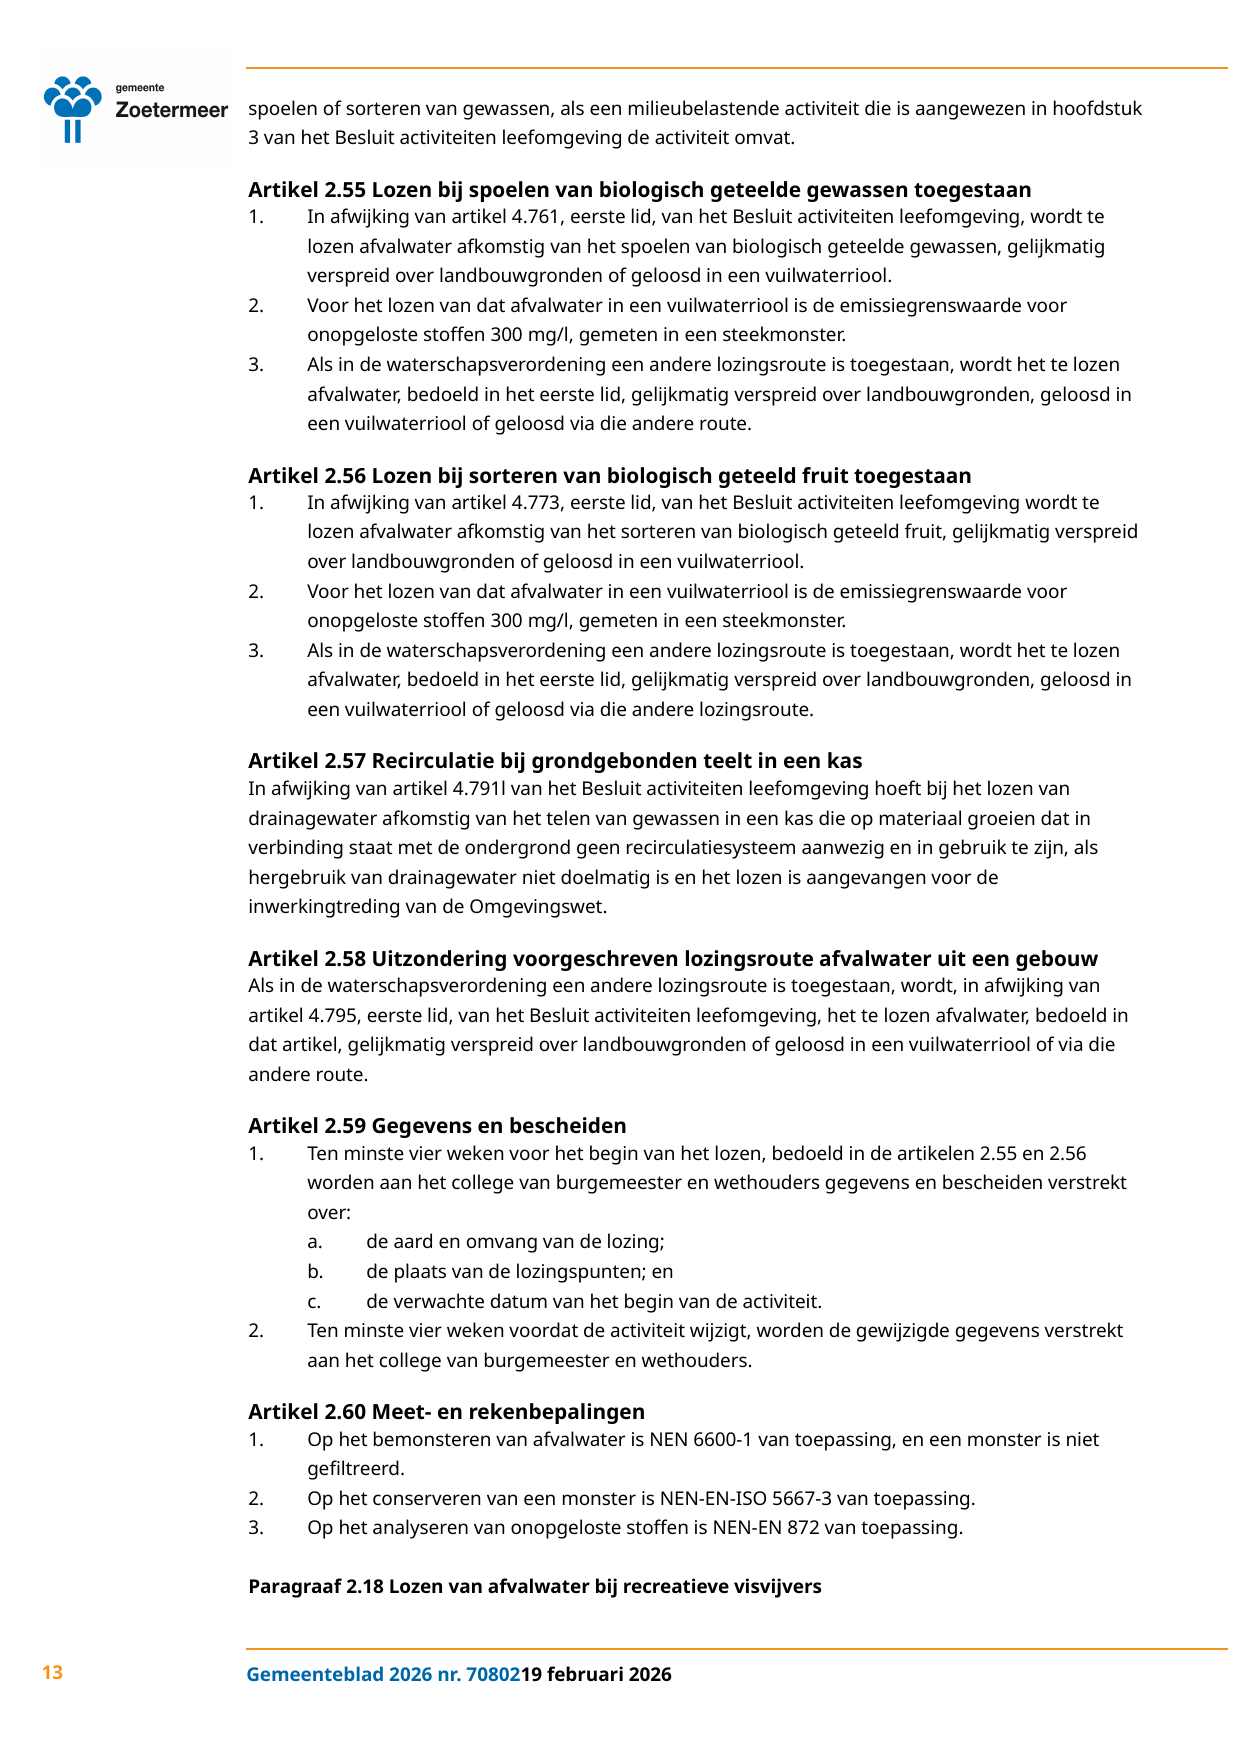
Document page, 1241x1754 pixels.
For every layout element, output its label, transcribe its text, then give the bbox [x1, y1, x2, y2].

list Als in de waterschapsverordening een andere lozingsroute is toegestaan, wordt het te lozen afvalwater, bedoeld in het eerste lid, gelijkmatig verspreid over landbouwgronden, geloosd in een vuilwaterriool of geloosd via die andere route. [248, 351, 1152, 436]
list de aard en omvang van de lozing; [307, 1229, 1152, 1254]
list de plaats van de lozingspunten; en [307, 1258, 1152, 1284]
text spoelen of sorteren van gewassen, als een milieubelastende activiteit die is aangewezen in hoofdstuk 3 van het Besluit activiteiten leefomgeving de activiteit omvat. [248, 95, 1152, 150]
list In afwijking van artikel 4.761, eerste lid, van het Besluit activiteiten leefomgeving, wordt te lozen afvalwater afkomstig van het spoelen van biologisch geteelde gewassen, gelijkmatig verspreid over landbouwgronden of geloosd in een vuilwaterriool. [248, 203, 1152, 288]
text In afwijking van artikel 4.791l van het Besluit activiteiten leefomgeving hoeft bij het lozen van drainagewater afkomstig van het telen van gewassen in een kas die op materiaal groeien dat in verbinding staat met de ondergrond geen recirculatiesysteem aanwezig en in gebruik te zijn, als hergebruik van drainagewater niet doelmatig is en het lozen is aangevangen voor de inwerkingtreding van de Omgevingswet. [248, 775, 1152, 919]
list Op het conserveren van een monster is NEN-EN-ISO 5667-3 van toepassing. [248, 1485, 1152, 1511]
list Op het analyseren van onopgeloste stoffen is NEN-EN 872 van toepassing. [248, 1514, 1152, 1540]
text Als in de waterschapsverordening een andere lozingsroute is toegestaan, wordt, in afwijking van artikel 4.795, eerste lid, van het Besluit activiteiten leefomgeving, het te lozen afvalwater, bedoeld in dat artikel, gelijkmatig verspreid over landbouwgronden of geloosd in een vuilwaterriool of via die andere route. [248, 972, 1152, 1087]
text Artikel 2.59 Gegevens en bescheiden [248, 1111, 1152, 1140]
text Artikel 2.56 Lozen bij sorteren van biologisch geteeld fruit toegestaan [248, 461, 1152, 489]
text Artikel 2.55 Lozen bij spoelen van biologisch geteelde gewassen toegestaan [248, 175, 1152, 203]
list Ten minste vier weken voor het begin van het lozen, bedoeld in de artikelen 2.55 en 2.56 worden aan het college van burgemeester en wethouders gegevens en bescheiden verstrekt over: [248, 1140, 1152, 1225]
list Voor het lozen van dat afvalwater in een vuilwaterriool is de emissiegrenswaarde voor onopgeloste stoffen 300 mg/l, gemeten in een steekmonster. [248, 292, 1152, 347]
text Paragraaf 2.18 Lozen van afvalwater bij recreatieve visvijvers [248, 1574, 1152, 1599]
picture [41, 47, 231, 172]
list Als in de waterschapsverordening een andere lozingsroute is toegestaan, wordt het te lozen afvalwater, bedoeld in het eerste lid, gelijkmatig verspreid over landbouwgronden, geloosd in een vuilwaterriool of geloosd via die andere lozingsroute. [248, 637, 1152, 722]
list Op het bemonsteren van afvalwater is NEN 6600-1 van toepassing, en een monster is niet gefiltreerd. [248, 1426, 1152, 1481]
text Artikel 2.57 Recirculatie bij grondgebonden teelt in een kas [248, 747, 1152, 775]
text Artikel 2.58 Uitzondering voorgeschreven lozingsroute afvalwater uit een gebouw [248, 944, 1152, 972]
list de verwachte datum van het begin van de activiteit. [307, 1288, 1152, 1313]
text Artikel 2.60 Meet- en rekenbepalingen [248, 1397, 1152, 1426]
list Voor het lozen van dat afvalwater in een vuilwaterriool is de emissiegrenswaarde voor onopgeloste stoffen 300 mg/l, gemeten in een steekmonster. [248, 578, 1152, 633]
list In afwijking van artikel 4.773, eerste lid, van het Besluit activiteiten leefomgeving wordt te lozen afvalwater afkomstig van het sorteren van biologisch geteeld fruit, gelijkmatig verspreid over landbouwgronden of geloosd in een vuilwaterriool. [248, 489, 1152, 574]
list Ten minste vier weken voordat de activiteit wijzigt, worden de gewijzigde gegevens verstrekt aan het college van burgemeester en wethouders. [248, 1317, 1152, 1373]
